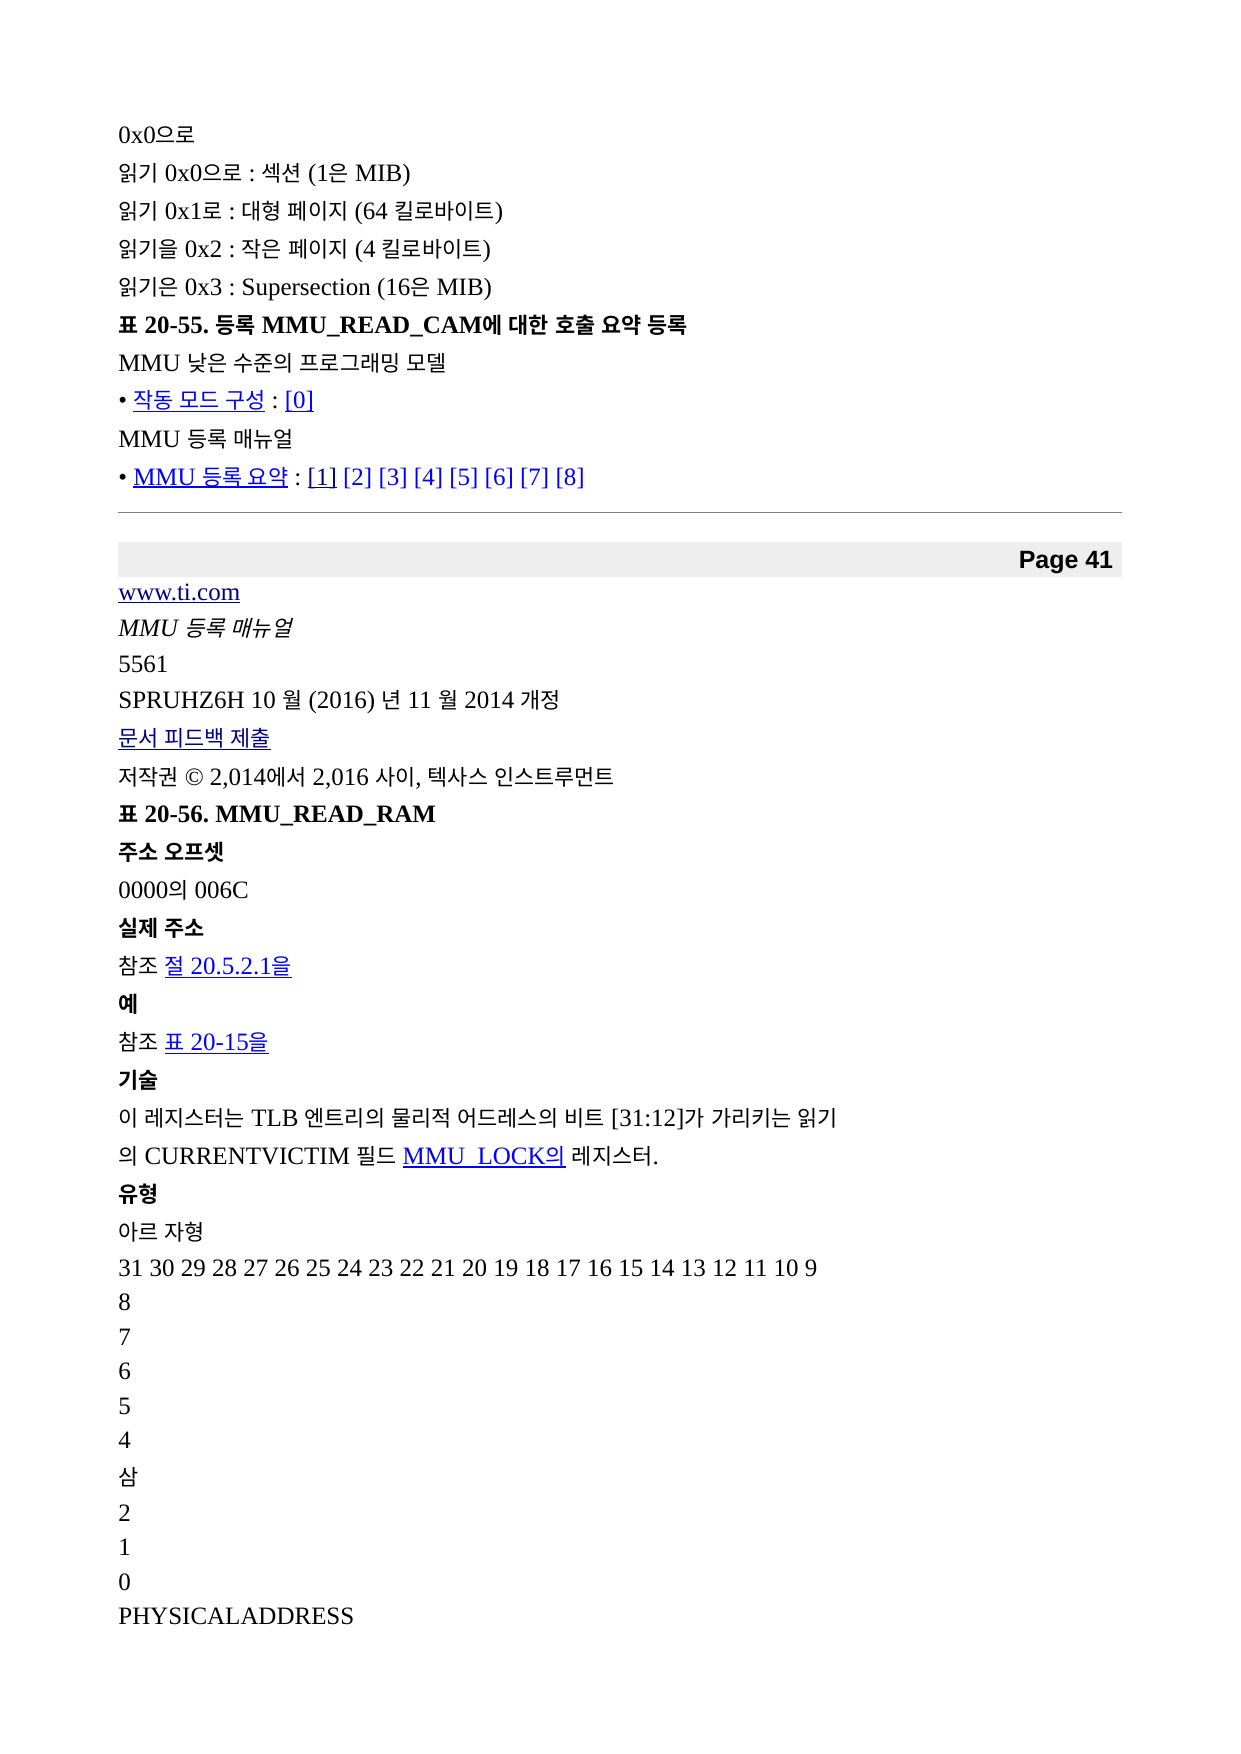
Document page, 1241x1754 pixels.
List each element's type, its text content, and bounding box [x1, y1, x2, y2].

text 2 [118, 1498, 1122, 1527]
text PHYSICALADDRESS [118, 1601, 1122, 1630]
text SPRUHZ6H 10 월 (2016) 년 11 월 2014 개정 [118, 683, 1122, 715]
text 문서 피드백 제출 [118, 721, 1122, 753]
text 아르 자형 [118, 1215, 1122, 1247]
text • 작동 모드 구성 : [0] [118, 383, 1122, 415]
text 저작권 © 2,014에서 2,016 사이, 텍사스 인스트루먼트 [118, 759, 1122, 791]
text 6 [118, 1356, 1122, 1385]
text 5561 [118, 649, 1122, 678]
text 7 [118, 1322, 1122, 1351]
text www.ti.com [118, 577, 1122, 605]
text 읽기 0x0으로 : 섹션 (1은 MIB) [118, 156, 1122, 188]
text 참조 절 20.5.2.1을 [118, 949, 1122, 981]
text 5 [118, 1391, 1122, 1420]
text 4 [118, 1425, 1122, 1454]
text 삼 [118, 1460, 1122, 1492]
text 이 레지스터는 TLB 엔트리의 물리적 어드레스의 비트 [31:12]가 가리키는 읽기 [118, 1101, 1122, 1133]
text • MMU 등록 요약 : [1] [2] [3] [4] [5] [6] [7] [8] [118, 459, 1122, 491]
text 31 30 29 28 27 26 25 24 23 22 21 20 19 18 17 16 15 14 13 12 11 10 9 [118, 1253, 1122, 1282]
text 읽기을 0x2 : 작은 페이지 (4 킬로바이트) [118, 232, 1122, 263]
text 실제 주소 [118, 911, 1122, 943]
text 0x0으로 [118, 118, 1122, 150]
text 의 CURRENTVICTIM 필드 MMU_LOCK의 레지스터. [118, 1139, 1122, 1171]
text 표 20-56. MMU_READ_RAM [118, 797, 1122, 829]
text MMU 낮은 수준의 프로그래밍 모델 [118, 346, 1122, 377]
text 읽기은 0x3 : Supersection (16은 MIB) [118, 270, 1122, 301]
text 기술 [118, 1063, 1122, 1095]
text 읽기 0x1로 : 대형 페이지 (64 킬로바이트) [118, 194, 1122, 226]
table_header Page 41 [118, 542, 1122, 577]
text 0000의 006C [118, 873, 1122, 905]
text 유형 [118, 1177, 1122, 1209]
text 예 [118, 987, 1122, 1019]
text 8 [118, 1287, 1122, 1316]
text 주소 오프셋 [118, 835, 1122, 867]
text 1 [118, 1532, 1122, 1561]
text 0 [118, 1567, 1122, 1596]
text MMU 등록 매뉴얼 [118, 611, 1122, 643]
text 참조 표 20-15을 [118, 1025, 1122, 1057]
text 표 20-55. 등록 MMU_READ_CAM에 대한 호출 요약 등록 [118, 308, 1122, 339]
text MMU 등록 매뉴얼 [118, 422, 1122, 453]
